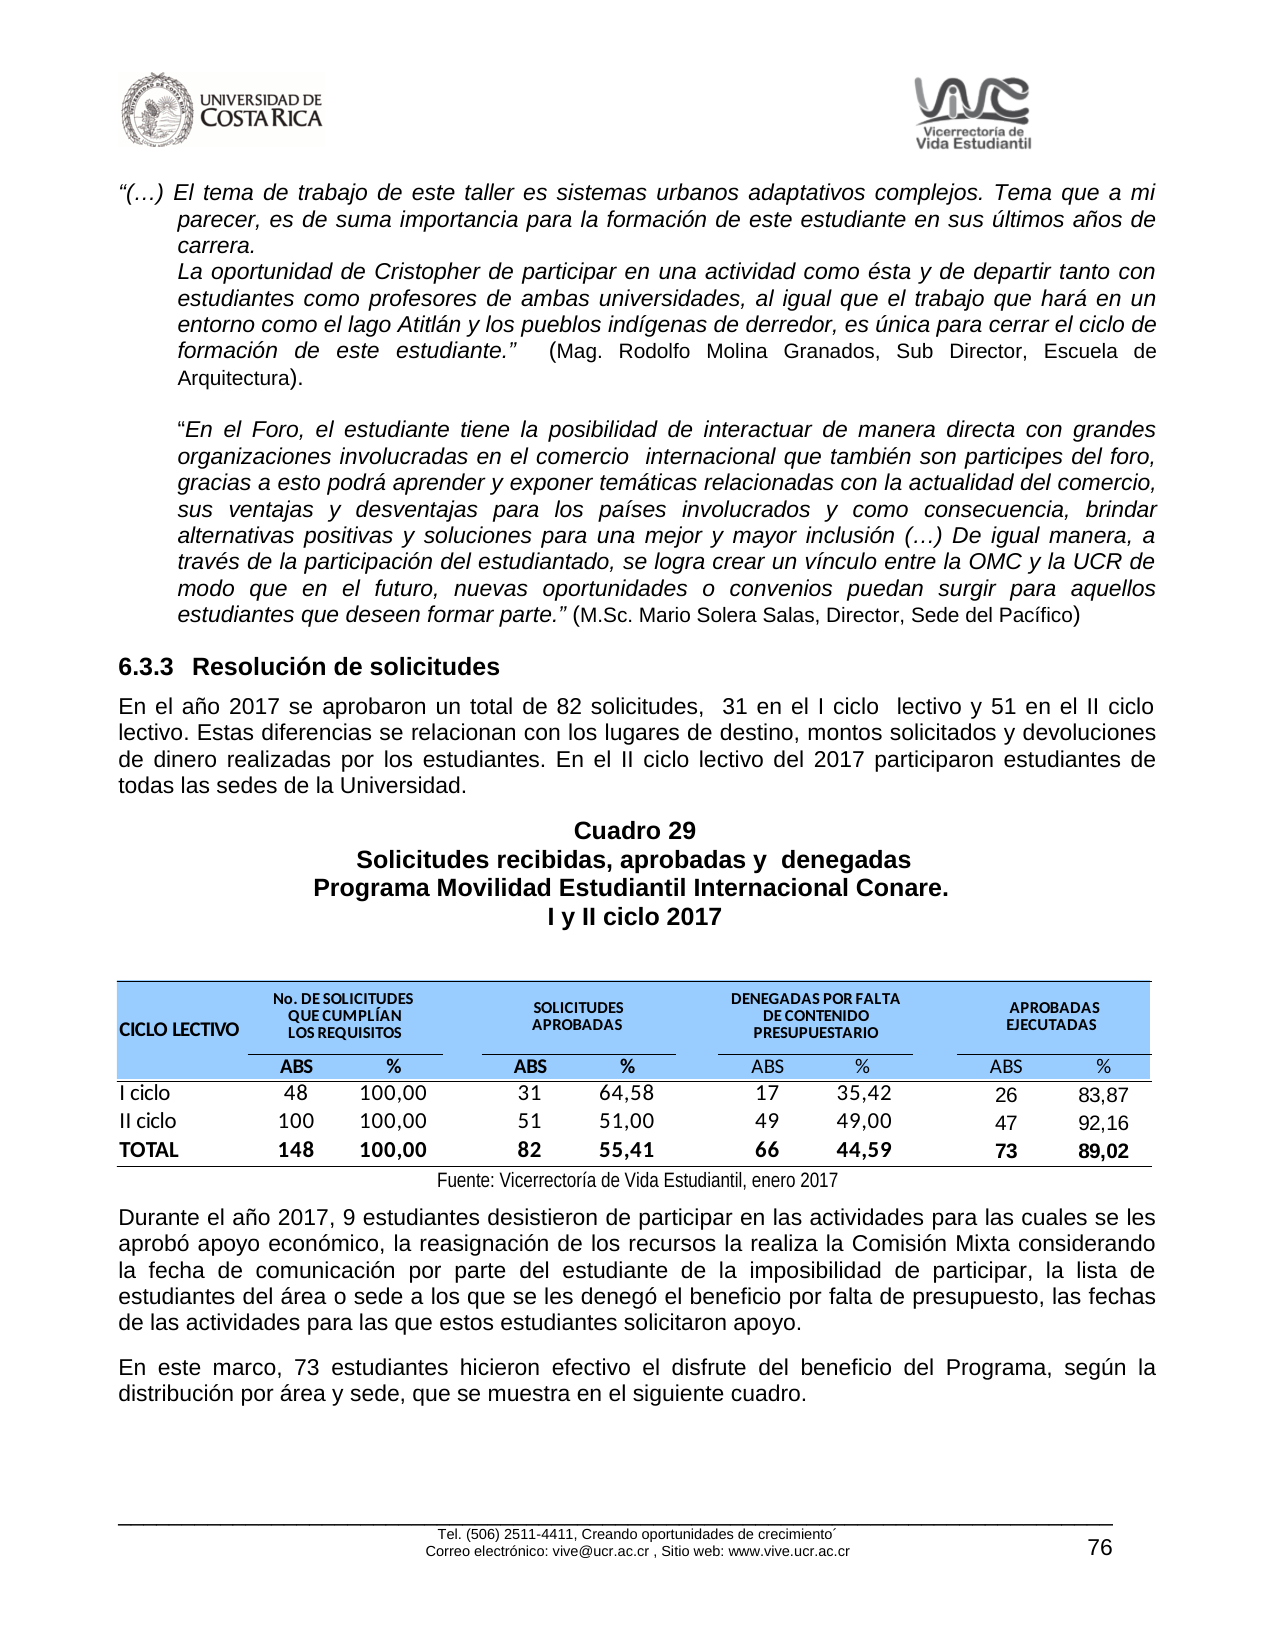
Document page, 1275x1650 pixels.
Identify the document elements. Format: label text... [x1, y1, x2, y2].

text En el año 2017 se aprobaron un total de 82 solicitudes, 31 en el I ciclo lectivo y 51 en el II ciclo lectivo. Estas diferencias se relacionan con los lugares de destino, montos solicitados y devoluciones de dinero realizadas por los estudiantes. En el II ciclo lectivo del 2017 participaron estudiantes de todas las sedes de la Universidad. [118, 693, 1157, 798]
text La oportunidad de Cristopher de participar en una actividad como ésta y de departir tanto con estudiantes como profesores de ambas universidades, al igual que el trabajo que hará en un entorno como el lago Atitlán y los pueblos indígenas de derredor, es única para cerrar el ciclo de formación de este estudiante.” (Mag. Rodolfo Molina Granados, Sub Director, Escuela de Arquitectura). [118, 258, 1157, 390]
text Fuente: Vicerrectoría de Vida Estudiantil, enero 2017 [117, 957, 1158, 1192]
text “En el Foro, el estudiante tiene la posibilidad de interactuar de manera directa con grandes organizaciones involucradas en el comercio internacional que también son participes del foro, gracias a esto podrá aprender y exponer temáticas relacionadas con la actualidad del comercio, sus ventajas y desventajas para los países involucrados y como consecuencia, brindar alternativas positivas y soluciones para una mejor y mayor inclusión (…) De igual manera, a través de la participación del estudiantado, se logra crear un vínculo entre la OMC y la UCR de modo que en el futuro, nuevas oportunidades o convenios puedan surgir para aquellos estudiantes que deseen formar parte.” (M.Sc. Mario Solera Salas, Director, Sede del Pacífico) [118, 416, 1157, 627]
text “(…) El tema de trabajo de este taller es sistemas urbanos adaptativos complejos. Tema que a mi parecer, es de suma importancia para la formación de este estudiante en sus últimos años de carrera. [118, 179, 1157, 258]
text Durante el año 2017, 9 estudiantes desistieron de participar en las actividades para las cuales se les aprobó apoyo económico, la reasignación de los recursos la realiza la Comisión Mixta considerando la fecha de comunicación por parte del estudiante de la imposibilidad de participar, la lista de estudiantes del área o sede a los que se les denegó el beneficio por falta de presupuesto, las fechas de las actividades para las que estos estudiantes solicitaron apoyo. [118, 1204, 1157, 1336]
text Programa Movilidad Estudiantil Internacional Conare. [112, 873, 1157, 902]
text En este marco, 73 estudiantes hicieron efectivo el disfrute del beneficio del Programa, según la distribución por área y sede, que se muestra en el siguiente cuadro. [118, 1353, 1157, 1406]
subtitle 6.3.3 Resolución de solicitudes [118, 652, 1157, 681]
text Cuadro 29 Solicitudes recibidas, aprobadas y denegadas [112, 816, 1157, 873]
text I y II ciclo 2017 [112, 902, 1157, 931]
